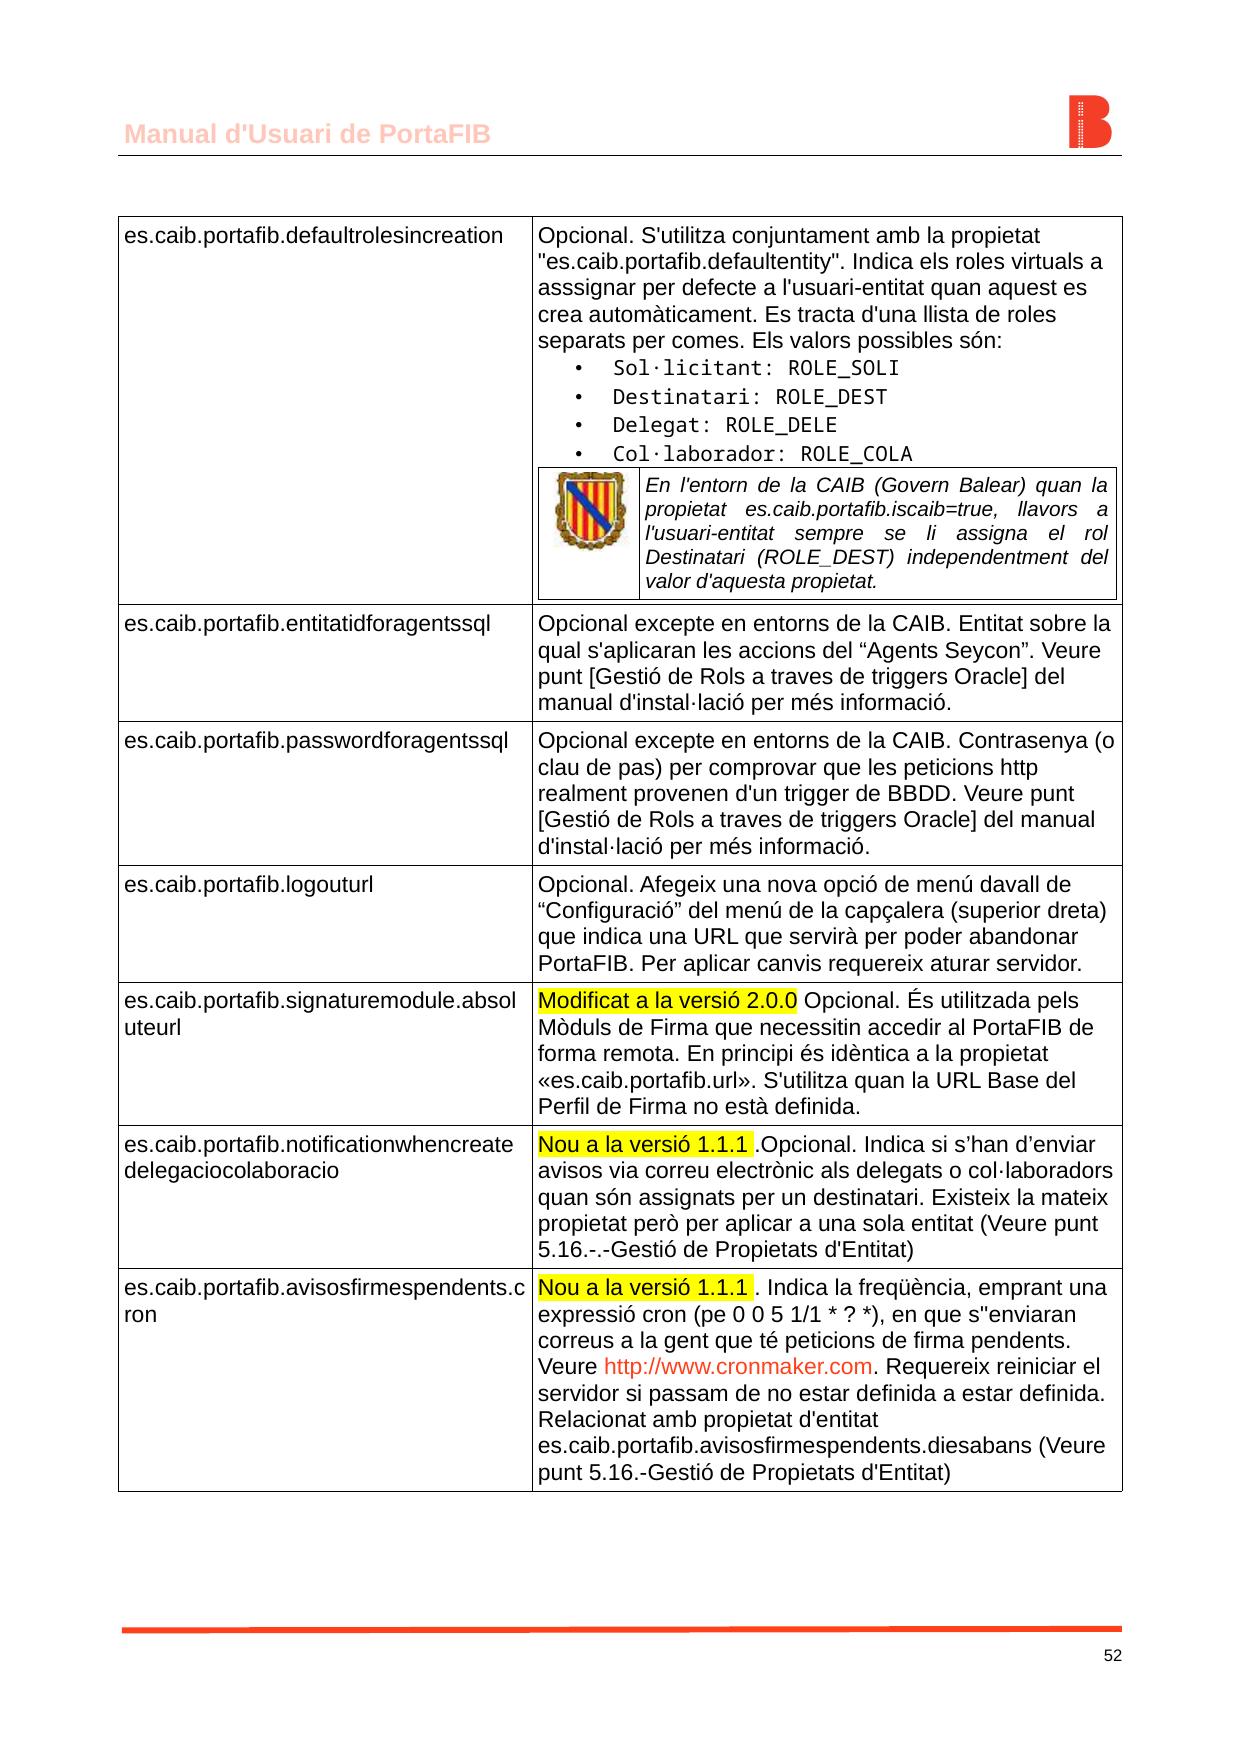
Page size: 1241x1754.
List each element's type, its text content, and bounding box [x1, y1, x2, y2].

table_cell es.caib.portafib.entitatidforagentssql [119, 605, 532, 721]
table_cell es.caib.portafib.notificationwhencreatedelegaciocolaboracio [119, 1126, 532, 1268]
table_cell es.caib.portafib.passwordforagentssql [119, 722, 532, 865]
table_cell es.caib.portafib.signaturemodule.absoluteurl [119, 983, 532, 1125]
table_cell Nou a la versió 1.1.1 .Opcional. Indica si s’han d’enviar avisos via correu electrònic als delegats o col·laboradors quan són assignats per un destinatari. Existeix la mateix propietat però per aplicar a una sola entitat (Veure punt 5.16.-Gestió de Propietats d'Entitat) [533, 1126, 1122, 1268]
table_cell Opcional. Afegeix una nova opció de menú davall de “Configuració” del menú de la capçalera (superior dreta) que indica una URL que servirà per poder abandonar PortaFIB. Per aplicar canvis requereix aturar servidor. [533, 866, 1122, 982]
table_cell es.caib.portafib.logouturl [119, 866, 532, 982]
table_cell Opcional excepte en entorns de la CAIB. Entitat sobre la qual s'aplicaran les accions del “Agents Seycon”. Veure punt [Gestió de Rols a traves de triggers Oracle] del manual d'instal·lació per més informació. [533, 605, 1122, 721]
table_cell Nou a la versió 1.1.1 . Indica la freqüència, emprant una expressió cron (pe 0 0 5 1/1 * ? *), en que s''enviaran correus a la gent que té peticions de firma pendents. Veure http://www.cronmaker.com. Requereix reiniciar el servidor si passam de no estar definida a estar definida. Relacionat amb propietat d'entitat es.caib.portafib.avisosfirmespendents.diesabans (Veure punt 5.16Gestió de Propietats d'Entitat) [533, 1269, 1122, 1491]
picture [1063, 94, 1117, 150]
table_cell es.caib.portafib.avisosfirmespendents.cron [119, 1269, 532, 1491]
table_header En l'entorn de la CAIB (Govern Balear) quan la propietat es.caib.portafib.iscaib=true, llavors a l'usuari-entitat sempre se li assigna el rol Destinatari (ROLE_DEST) independentment del valor d'aquesta propietat. [640, 468, 1116, 598]
picture [551, 472, 631, 552]
table_header [539, 468, 639, 598]
table_cell Modificat a la versió 2.0.0 Opcional. És utilitzada pels Mòduls de Firma que necessitin accedir al PortaFIB de forma remota. En principi és idèntica a la propietat «es.caib.portafib.url». S'utilitza quan la URL Base del Perfil de Firma no està definida. [533, 983, 1122, 1125]
table_cell Opcional. S'utilitza conjuntament amb la propietat "es.caib.portafib.defaultentity". Indica els roles virtuals a asssignar per defecte a l'usuari-entitat quan aquest es crea automàticament. Es tracta d'una llista de roles separats per comes. Els valors possibles són: Sol·licitant: ROLE_SOLI Destinatari: ROLE_DEST Delegat: ROLE_DELE Col·laborador: ROLE_COLA [533, 217, 1122, 604]
table_cell es.caib.portafib.defaultrolesincreation [119, 217, 532, 604]
table_cell Opcional excepte en entorns de la CAIB. Contrasenya (o clau de pas) per comprovar que les peticions http realment provenen d'un trigger de BBDD. Veure punt [Gestió de Rols a traves de triggers Oracle] del manual d'instal·lació per més informació. [533, 722, 1122, 865]
